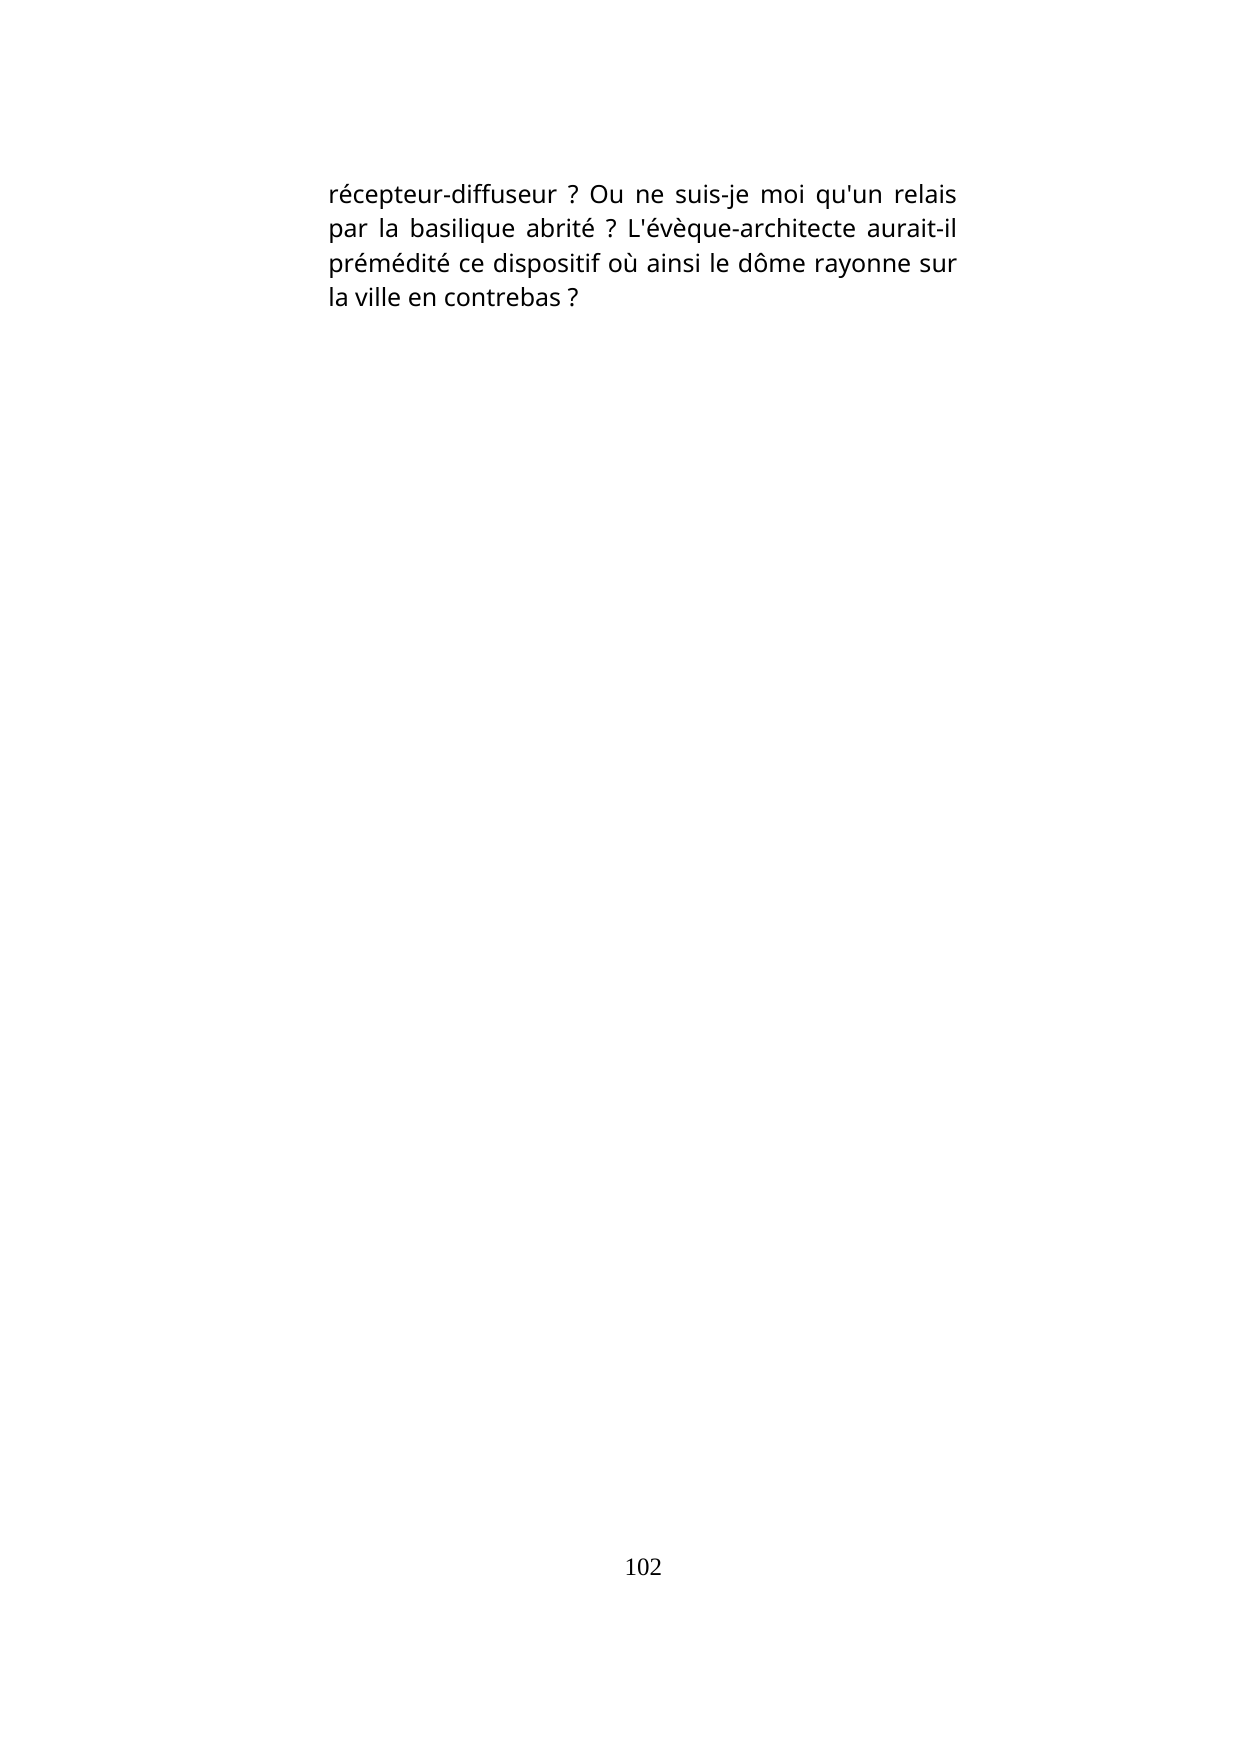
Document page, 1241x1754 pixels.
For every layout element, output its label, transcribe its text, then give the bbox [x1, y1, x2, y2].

text récepteur-diffuseur ? Ou ne suis-je moi qu'un relais par la basilique abrité ? L'évèque-architecte aurait-il prémédité ce dispositif où ainsi le dôme rayonne sur la ville en contrebas ? [328, 177, 958, 313]
